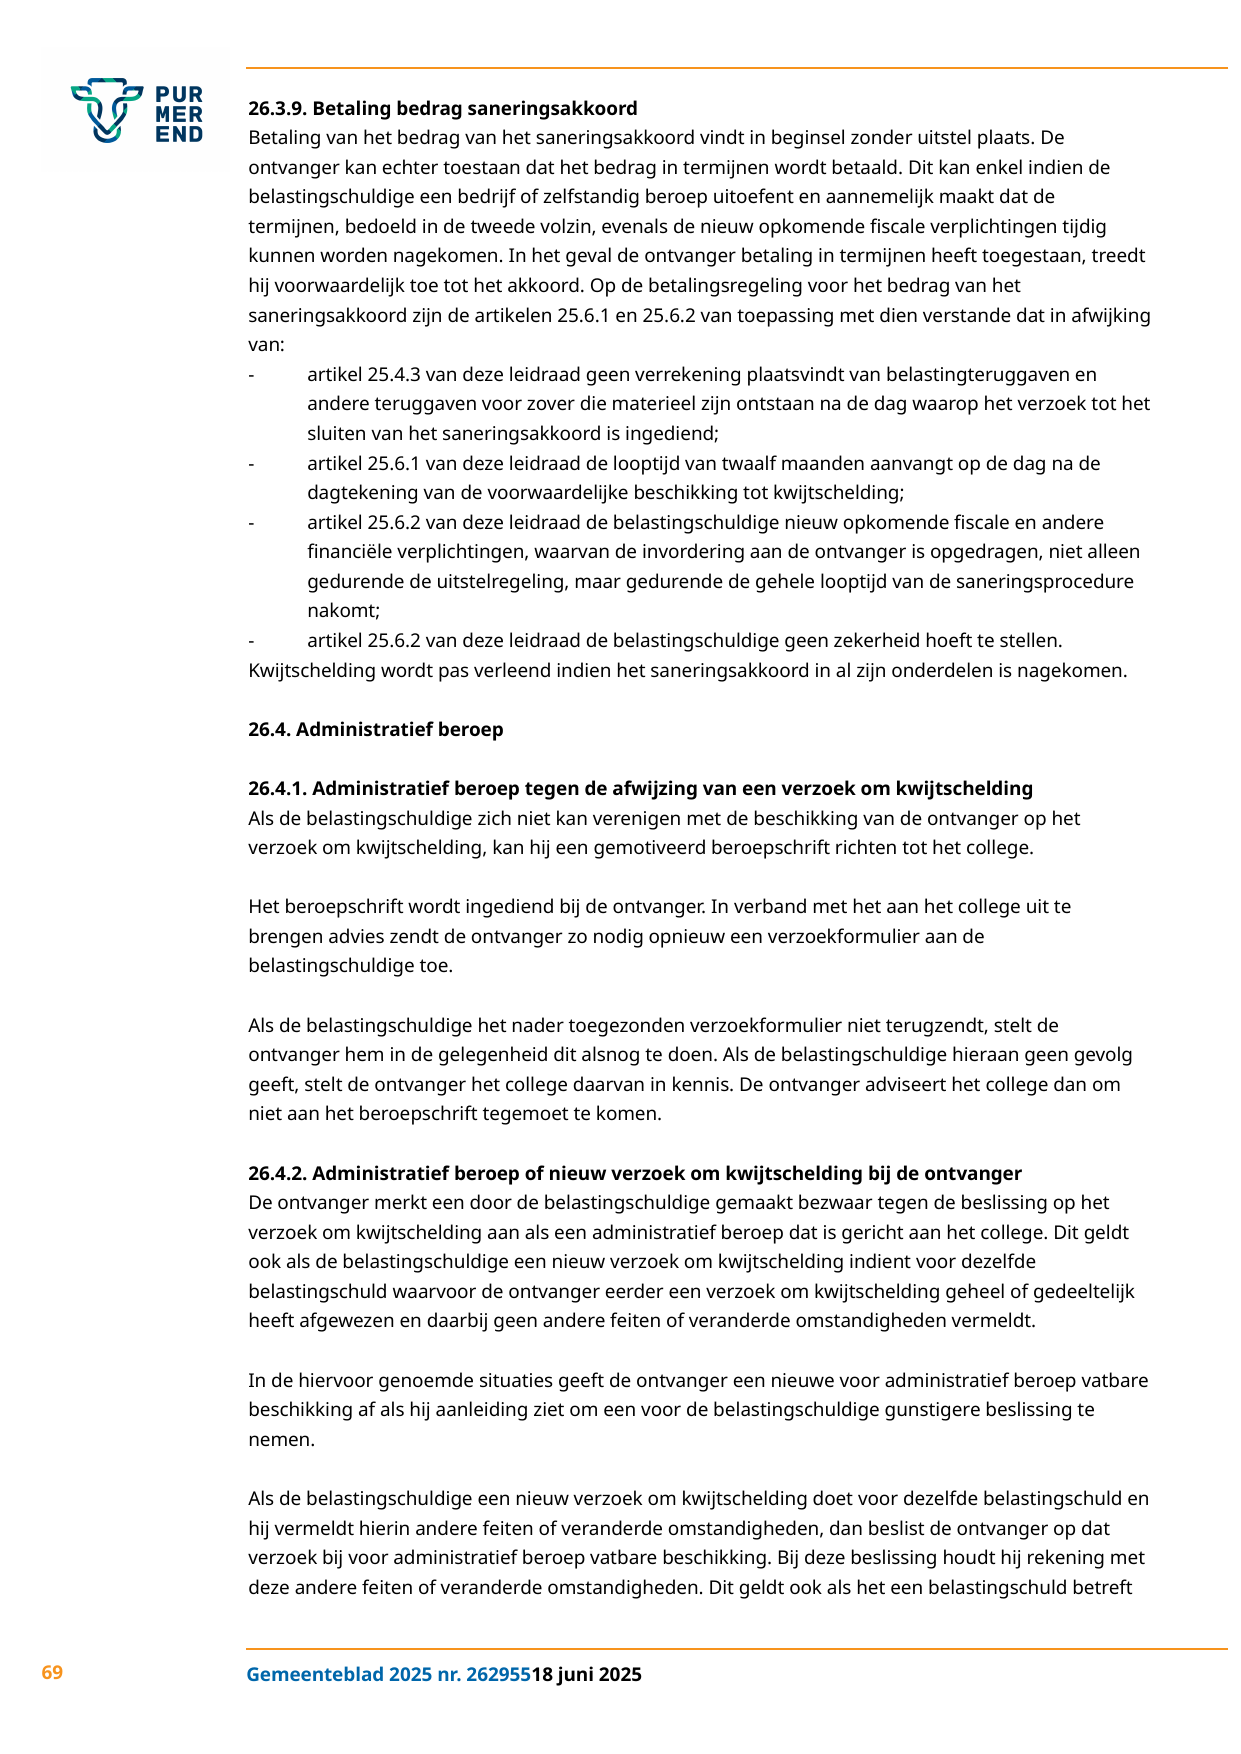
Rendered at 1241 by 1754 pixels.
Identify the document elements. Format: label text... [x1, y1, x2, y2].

list artikel 25.4.3 van deze leidraad geen verrekening plaatsvindt van belastingteruggaven en andere teruggaven voor zover die materieel zijn ontstaan na de dag waarop het verzoek tot het sluiten van het saneringsakkoord is ingediend; [248, 361, 1152, 446]
text 26.4.1. Administratief beroep tegen de afwijzing van een verzoek om kwijtschelding [248, 775, 1152, 801]
list artikel 25.6.1 van deze leidraad de looptijd van twaalf maanden aanvangt op de dag na de dagtekening van de voorwaardelijke beschikking tot kwijtschelding; [248, 450, 1152, 505]
list artikel 25.6.2 van deze leidraad de belastingschuldige nieuw opkomende fiscale en andere financiële verplichtingen, waarvan de invordering aan de ontvanger is opgedragen, niet alleen gedurende de uitstelregeling, maar gedurende de gehele looptijd van de saneringsprocedure nakomt; [248, 509, 1152, 623]
text Betaling van het bedrag van het saneringsakkoord vindt in beginsel zonder uitstel plaats. De ontvanger kan echter toestaan dat het bedrag in termijnen wordt betaald. Dit kan enkel indien de belastingschuldige een bedrijf of zelfstandig beroep uitoefent en aannemelijk maakt dat de termijnen, bedoeld in de tweede volzin, evenals de nieuw opkomende fiscale verplichtingen tijdig kunnen worden nagekomen. In het geval de ontvanger betaling in termijnen heeft toegestaan, treedt hij voorwaardelijk toe tot het akkoord. Op de betalingsregeling voor het bedrag van het saneringsakkoord zijn de artikelen 25.6.1 en 25.6.2 van toepassing met dien verstande dat in afwijking van: [248, 124, 1152, 357]
picture [41, 47, 231, 172]
list artikel 25.6.2 van deze leidraad de belastingschuldige geen zekerheid hoeft te stellen. [248, 627, 1152, 653]
text Als de belastingschuldige een nieuw verzoek om kwijtschelding doet voor dezelfde belastingschuld en hij vermeldt hierin andere feiten of veranderde omstandigheden, dan beslist de ontvanger op dat verzoek bij voor administratief beroep vatbare beschikking. Bij deze beslissing houdt hij rekening met deze andere feiten of veranderde omstandigheden. Dit geldt ook als het een belastingschuld betreft [248, 1485, 1152, 1600]
text Als de belastingschuldige het nader toegezonden verzoekformulier niet terugzendt, stelt de ontvanger hem in de gelegenheid dit alsnog te doen. Als de belastingschuldige hieraan geen gevolg geeft, stelt de ontvanger het college daarvan in kennis. De ontvanger adviseert het college dan om niet aan het beroepschrift tegemoet te komen. [248, 1012, 1152, 1126]
text Het beroepschrift wordt ingediend bij de ontvanger. In verband met het aan het college uit te brengen advies zendt de ontvanger zo nodig opnieuw een verzoekformulier aan de belastingschuldige toe. [248, 893, 1152, 978]
text Kwijtschelding wordt pas verleend indien het saneringsakkoord in al zijn onderdelen is nagekomen. [248, 657, 1152, 683]
text 26.4.2. Administratief beroep of nieuw verzoek om kwijtschelding bij de ontvanger [248, 1160, 1152, 1186]
text Als de belastingschuldige zich niet kan verenigen met de beschikking van de ontvanger op het verzoek om kwijtschelding, kan hij een gemotiveerd beroepschrift richten tot het college. [248, 805, 1152, 860]
text In de hiervoor genoemde situaties geeft de ontvanger een nieuwe voor administratief beroep vatbare beschikking af als hij aanleiding ziet om een voor de belastingschuldige gunstigere beslissing te nemen. [248, 1367, 1152, 1452]
text 26.4. Administratief beroep [248, 716, 1152, 742]
text De ontvanger merkt een door de belastingschuldige gemaakt bezwaar tegen de beslissing op het verzoek om kwijtschelding aan als een administratief beroep dat is gericht aan het college. Dit geldt ook als de belastingschuldige een nieuw verzoek om kwijtschelding indient voor dezelfde belastingschuld waarvoor de ontvanger eerder een verzoek om kwijtschelding geheel of gedeeltelijk heeft afgewezen en daarbij geen andere feiten of veranderde omstandigheden vermeldt. [248, 1189, 1152, 1333]
text 26.3.9. Betaling bedrag saneringsakkoord [248, 95, 1152, 121]
